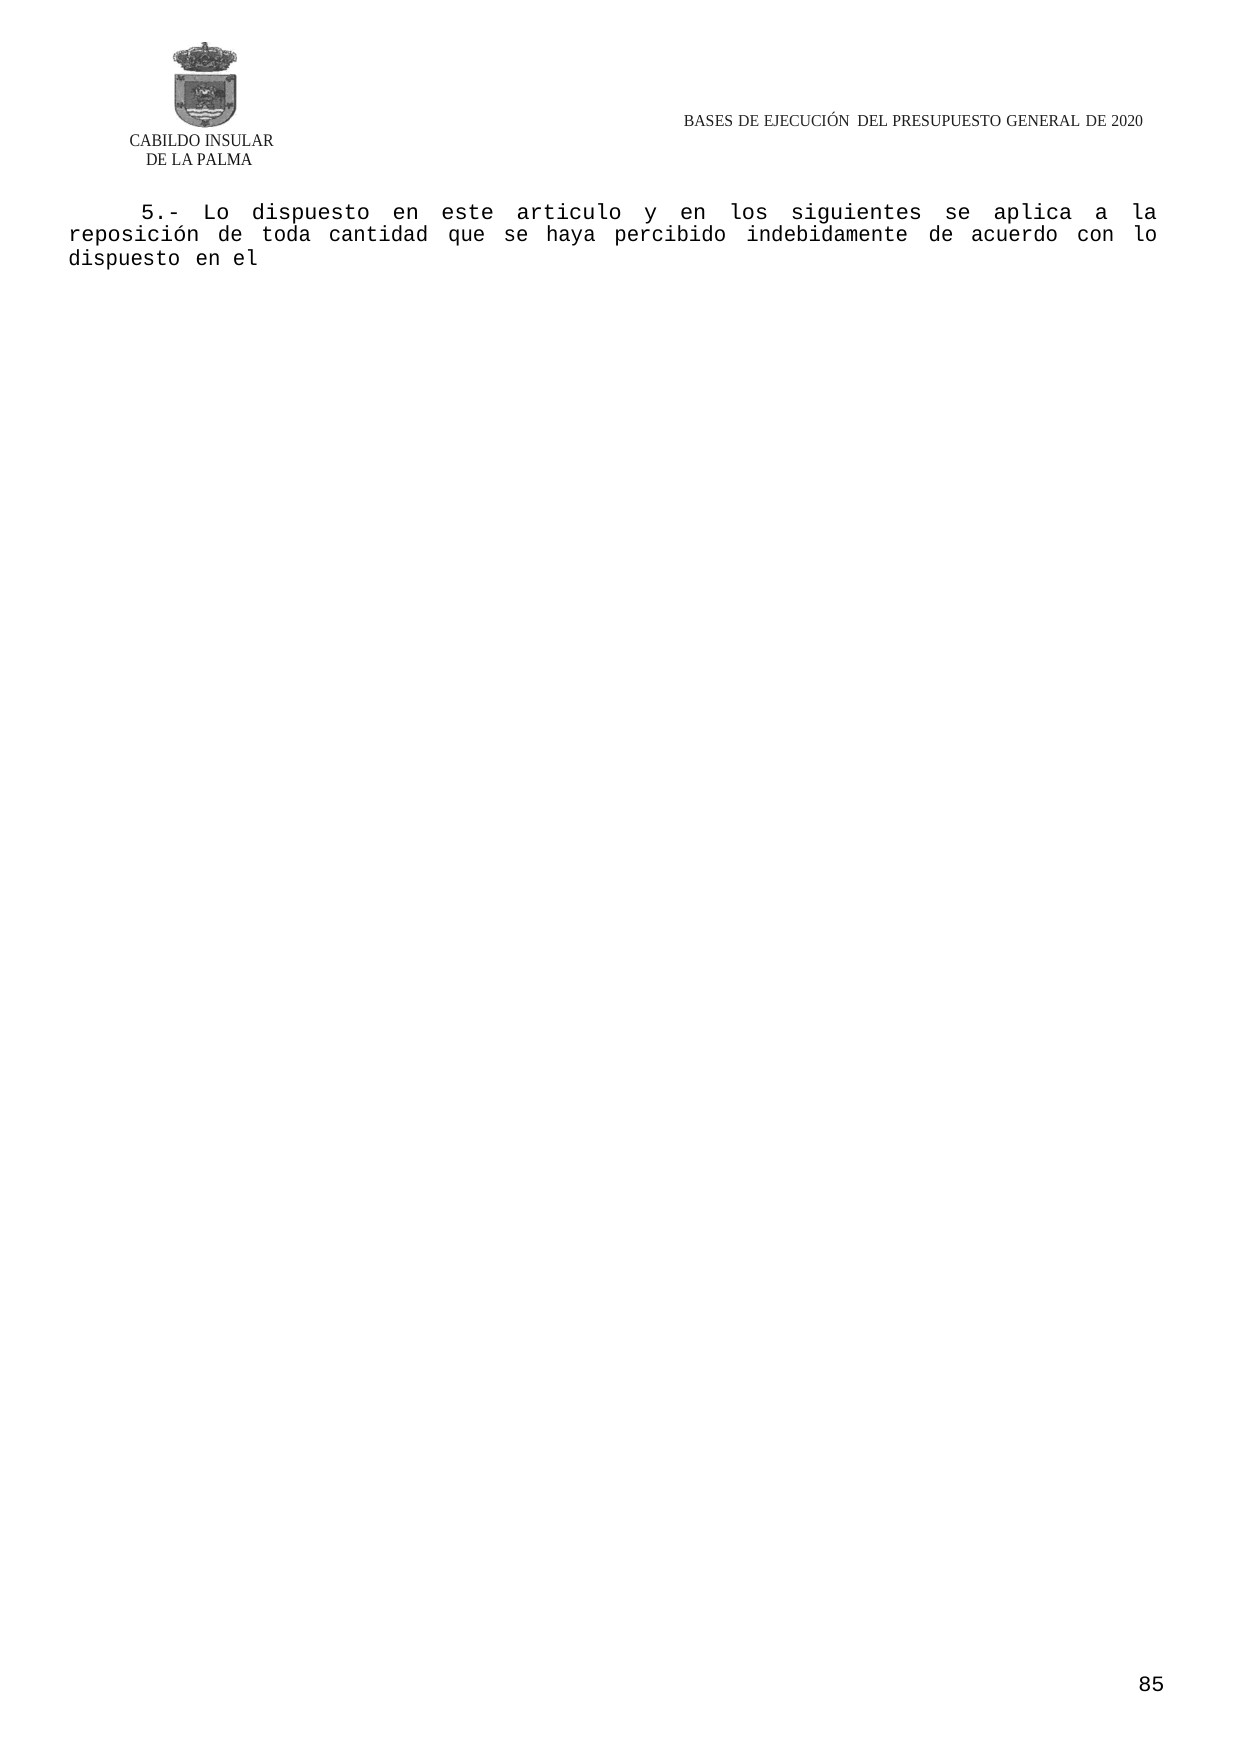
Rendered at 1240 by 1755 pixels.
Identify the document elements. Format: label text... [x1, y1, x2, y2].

text 5.- Lo dispuesto en este articulo y en los siguientes se aplica a la reposición de toda cantidad que se haya percibido indebidamente de acuerdo con lo dispuesto en el [68, 200, 1158, 272]
picture [171, 42, 238, 128]
